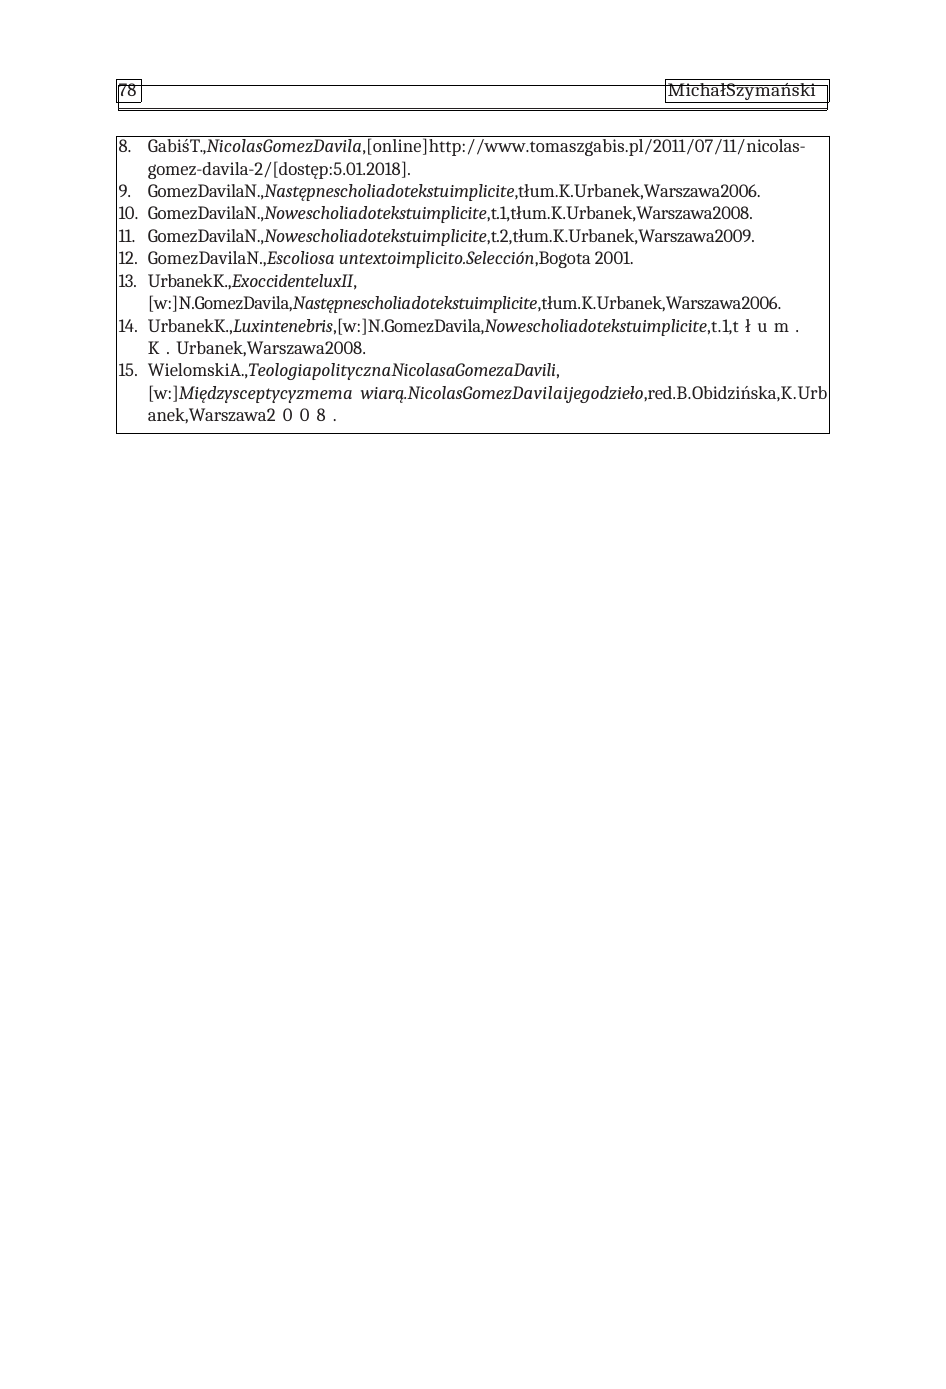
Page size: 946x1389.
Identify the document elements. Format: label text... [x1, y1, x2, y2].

list GomezDavilaN.,Escoliosa untextoimplicito.Selección,Bogota 2001. [118, 248, 829, 269]
list GomezDavilaN.,Następnescholiadotekstuimplicite,tłum.K.Urbanek,Warszawa2006. [118, 180, 829, 202]
list GomezDavilaN.,Nowescholiadotekstuimplicite,t.1,tłum.K.Urbanek,Warszawa2008. [118, 203, 829, 224]
list GabiśT.,NicolasGomezDavila,[online]http://www.tomaszgabis.pl/2011/07/11/nicolas-gomez-davila-2/[dostęp:5.01.2018]. [118, 137, 827, 179]
list UrbanekK.,ExoccidenteluxII,[w:]N.GomezDavila,Następnescholiadotekstuimplicite,tłum.K.Urbanek,Warszawa2006. [118, 270, 827, 314]
list GomezDavilaN.,Nowescholiadotekstuimplicite,t.2,tłum.K.Urbanek,Warszawa2009. [118, 225, 829, 247]
text MichałSzymański [667, 80, 829, 101]
list WielomskiA.,TeologiapolitycznaNicolasaGomezaDavili,[w:]Międzysceptycyzmemawiarą.NicolasGomezDavilaijegodzieło,red.B.Obidzińska,K.Urbanek,Warszawa2008. [118, 360, 827, 426]
text 78 [119, 86, 141, 101]
text [118, 80, 141, 85]
list UrbanekK.,Luxintenebris,[w:]N.GomezDavila,Nowescholiadotekstuimplicite,t.1,tłum. K.Urbanek,Warszawa2008. [118, 315, 827, 359]
